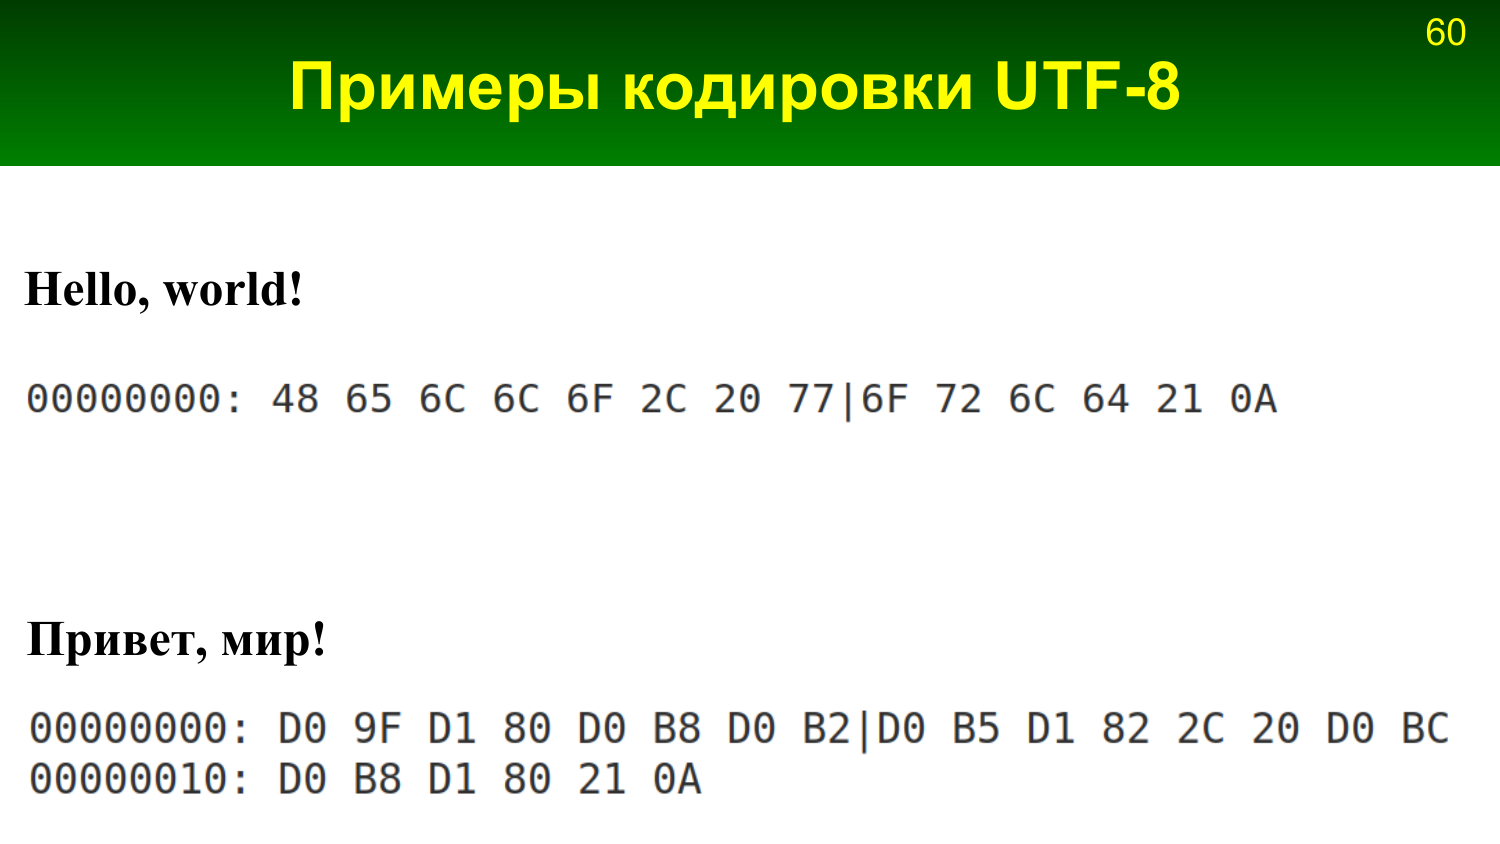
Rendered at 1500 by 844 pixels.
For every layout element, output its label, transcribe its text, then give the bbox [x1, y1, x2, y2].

text_box Привет, мир! [26, 598, 343, 674]
picture [23, 375, 1489, 425]
title Примеры кодировки UTF-8 [47, 11, 1426, 154]
text_box Hello, world! [23, 248, 320, 323]
picture [23, 708, 1477, 805]
